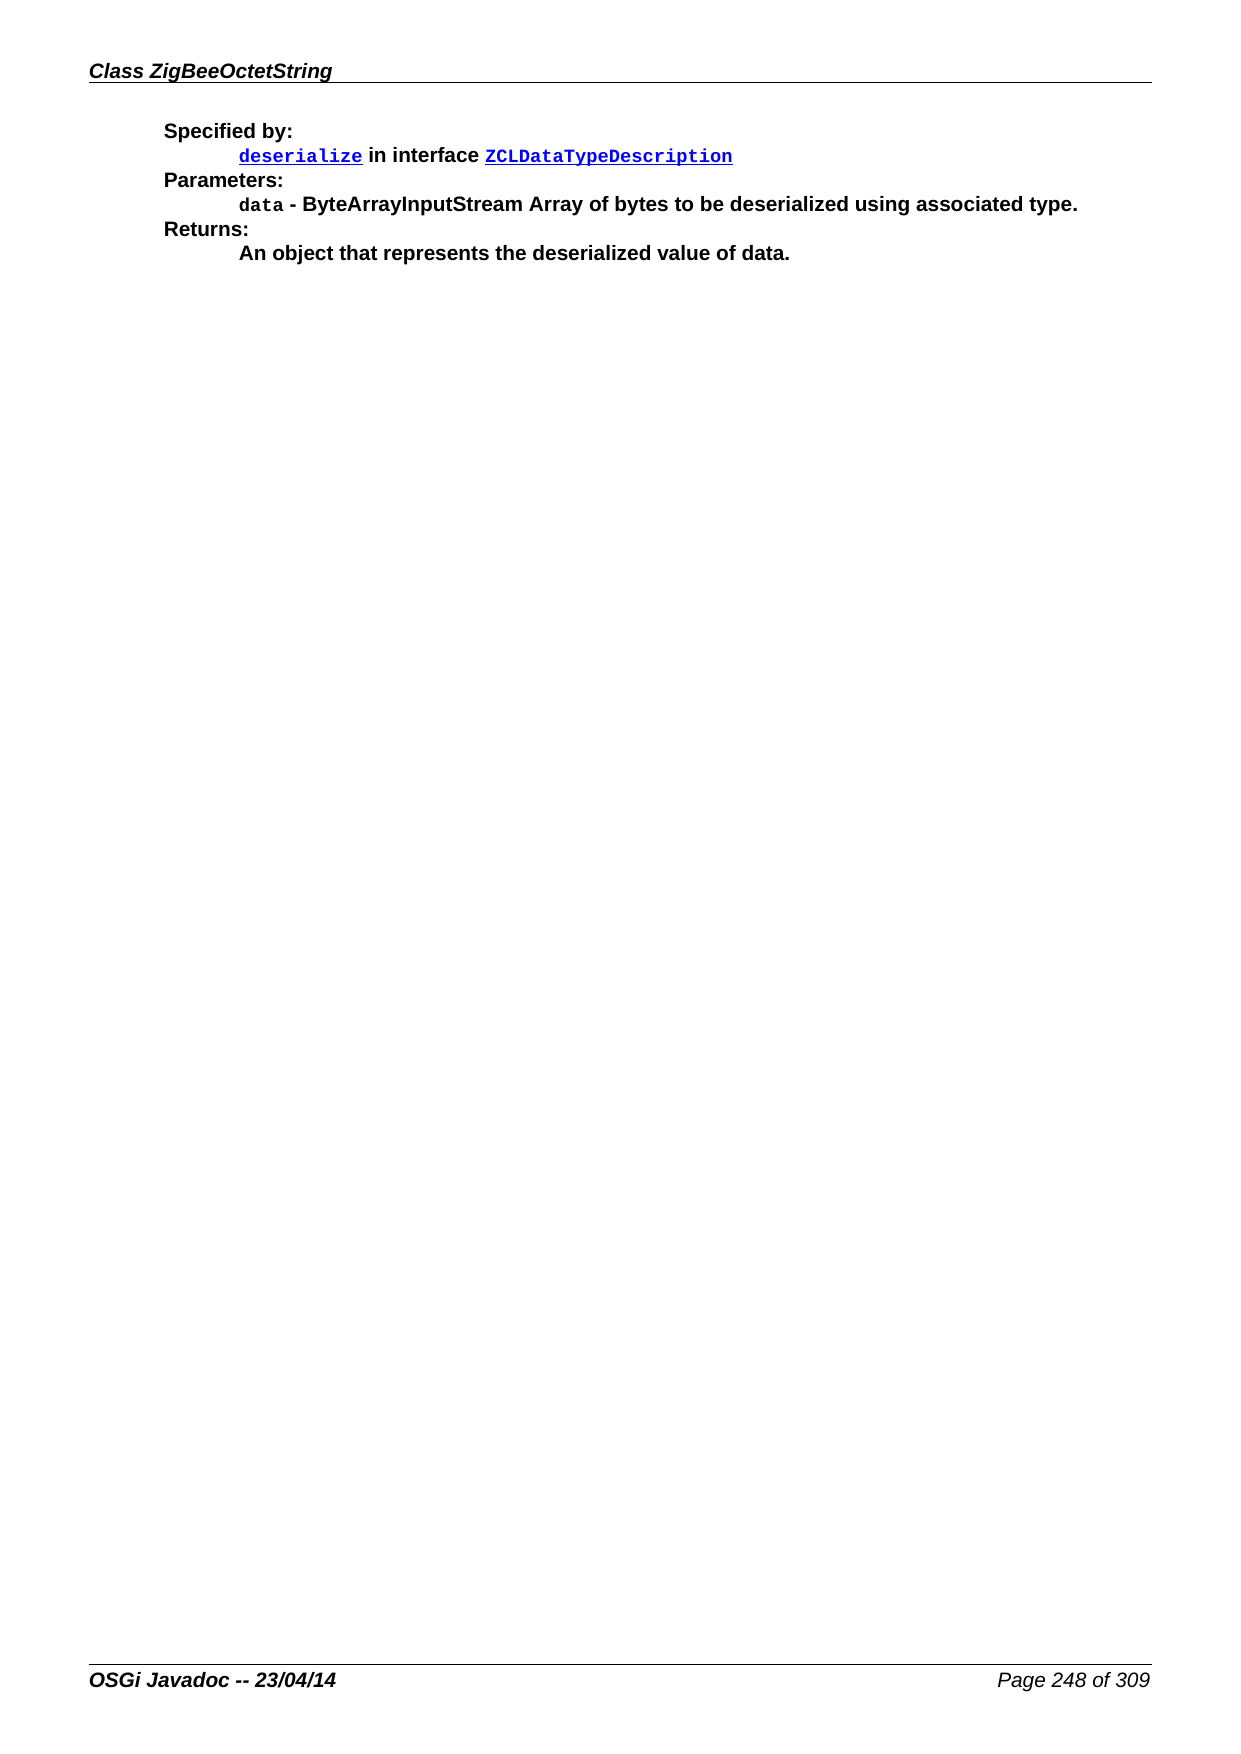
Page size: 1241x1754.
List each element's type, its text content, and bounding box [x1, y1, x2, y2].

text An object that represents the deserialized value of data. [238, 241, 1152, 265]
text Parameters: [163, 168, 1152, 192]
text Specified by: [163, 118, 1152, 142]
text deserialize in interface ZCLDataTypeDescription [238, 142, 1152, 168]
text data - ByteArrayInputStream Array of bytes to be deserialized using associated type. [238, 192, 1152, 217]
text Returns: [163, 217, 1152, 241]
